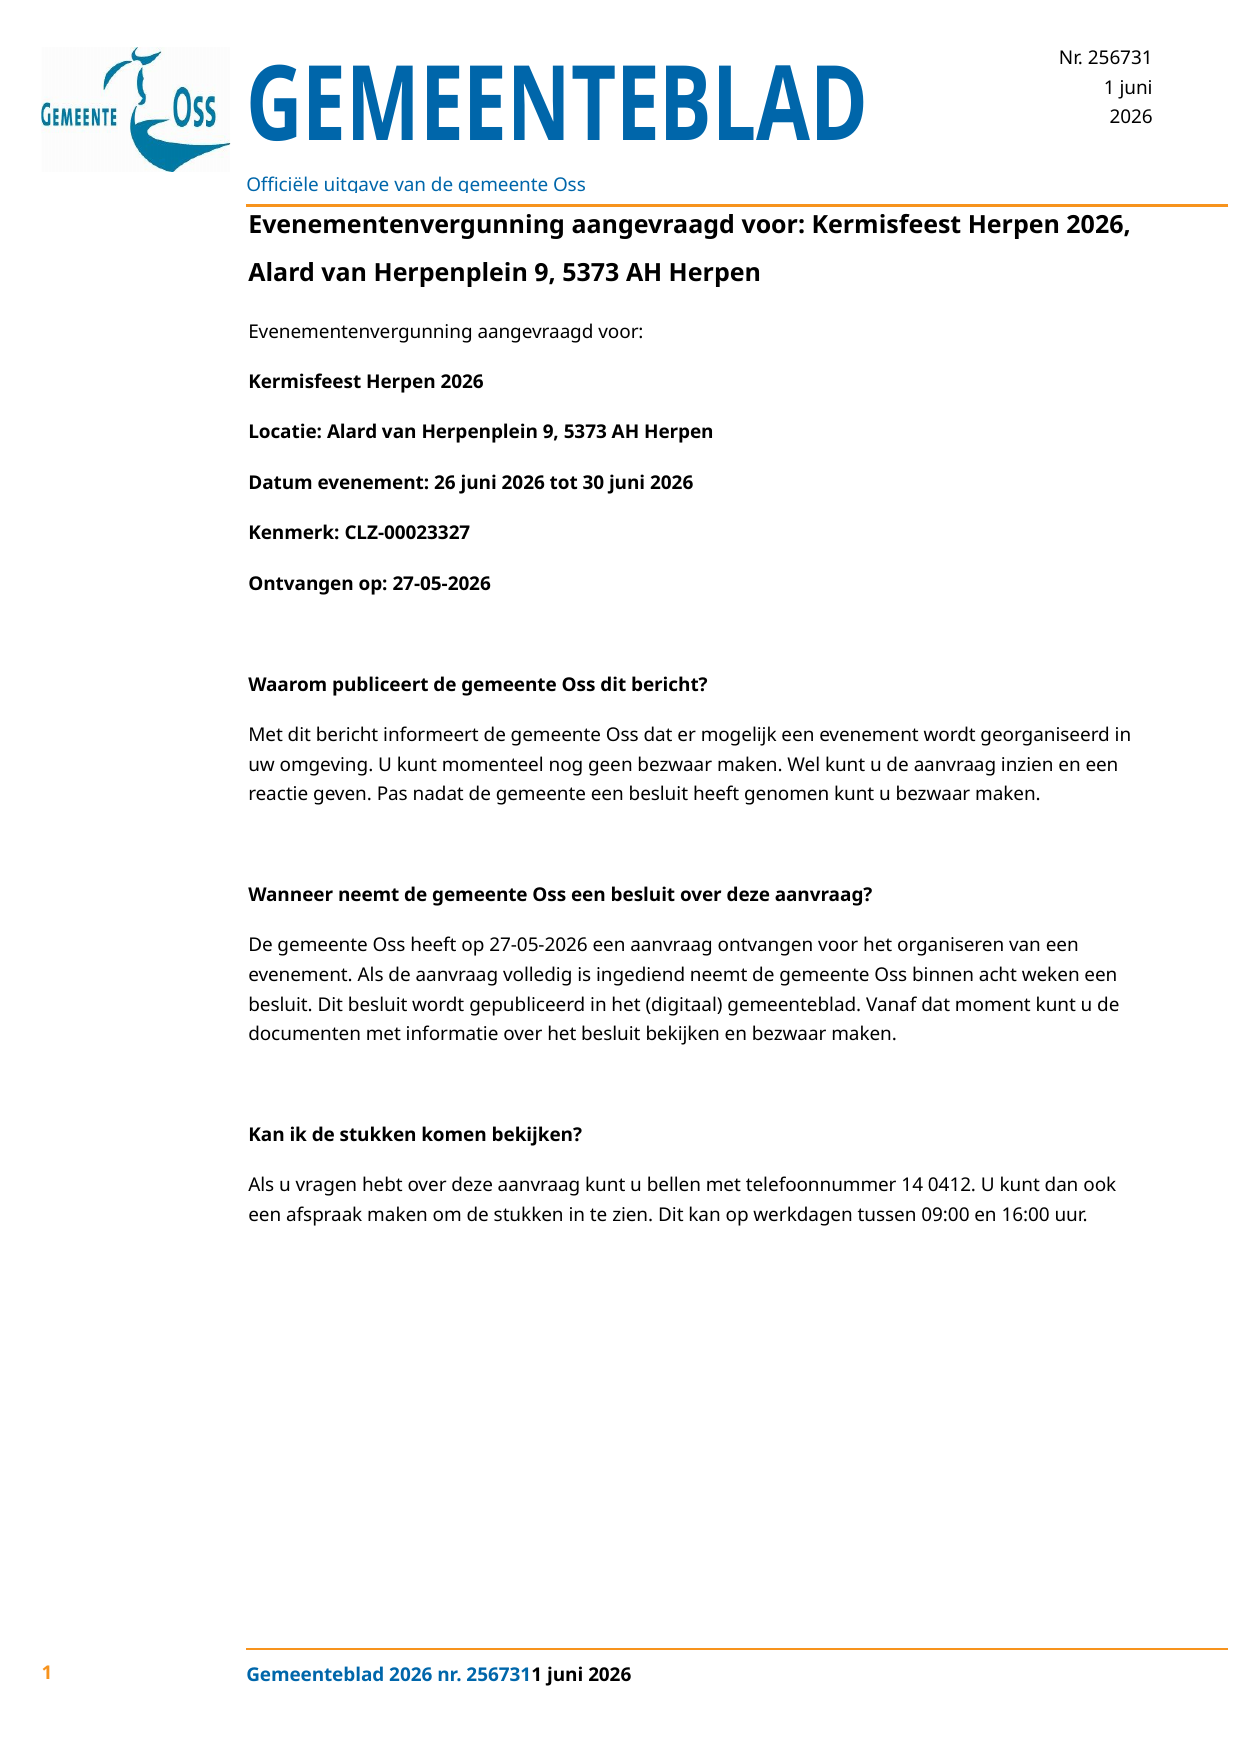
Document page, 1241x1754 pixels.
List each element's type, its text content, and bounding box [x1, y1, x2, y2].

picture [41, 47, 231, 172]
text Evenementenvergunning aangevraagd voor: Kermisfeest Herpen 2026, Alard van Herpenplein 9, 5373 AH Herpen [248, 207, 1152, 288]
text Kenmerk: CLZ-00023327 [248, 519, 1152, 545]
text Kan ik de stukken komen bekijken? [248, 1121, 1152, 1147]
text Locatie: Alard van Herpenplein 9, 5373 AH Herpen [248, 419, 1152, 444]
text Wanneer neemt de gemeente Oss een besluit over deze aanvraag? [248, 881, 1152, 907]
text Evenementenvergunning aangevraagd voor: [248, 318, 1152, 344]
text Als u vragen hebt over deze aanvraag kunt u bellen met telefoonnummer 14 0412. U kunt dan ook een afspraak maken om de stukken in te zien. Dit kan op werkdagen tussen 09:00 en 16:00 uur. [248, 1172, 1152, 1227]
text Ontvangen op: 27-05-2026 [248, 570, 1152, 596]
text Waarom publiceert de gemeente Oss dit bericht? [248, 671, 1152, 697]
text Datum evenement: 26 juni 2026 tot 30 juni 2026 [248, 469, 1152, 495]
text Kermisfeest Herpen 2026 [248, 368, 1152, 394]
text De gemeente Oss heeft op 27-05-2026 een aanvraag ontvangen voor het organiseren van een evenement. Als de aanvraag volledig is ingediend neemt de gemeente Oss binnen acht weken een besluit. Dit besluit wordt gepubliceerd in het (digitaal) gemeenteblad. Vanaf dat moment kunt u de documenten met informatie over het besluit bekijken en bezwaar maken. [248, 932, 1152, 1046]
text Met dit bericht informeert de gemeente Oss dat er mogelijk een evenement wordt georganiseerd in uw omgeving. U kunt momenteel nog geen bezwaar maken. Wel kunt u de aanvraag inzien en een reactie geven. Pas nadat de gemeente een besluit heeft genomen kunt u bezwaar maken. [248, 721, 1152, 806]
